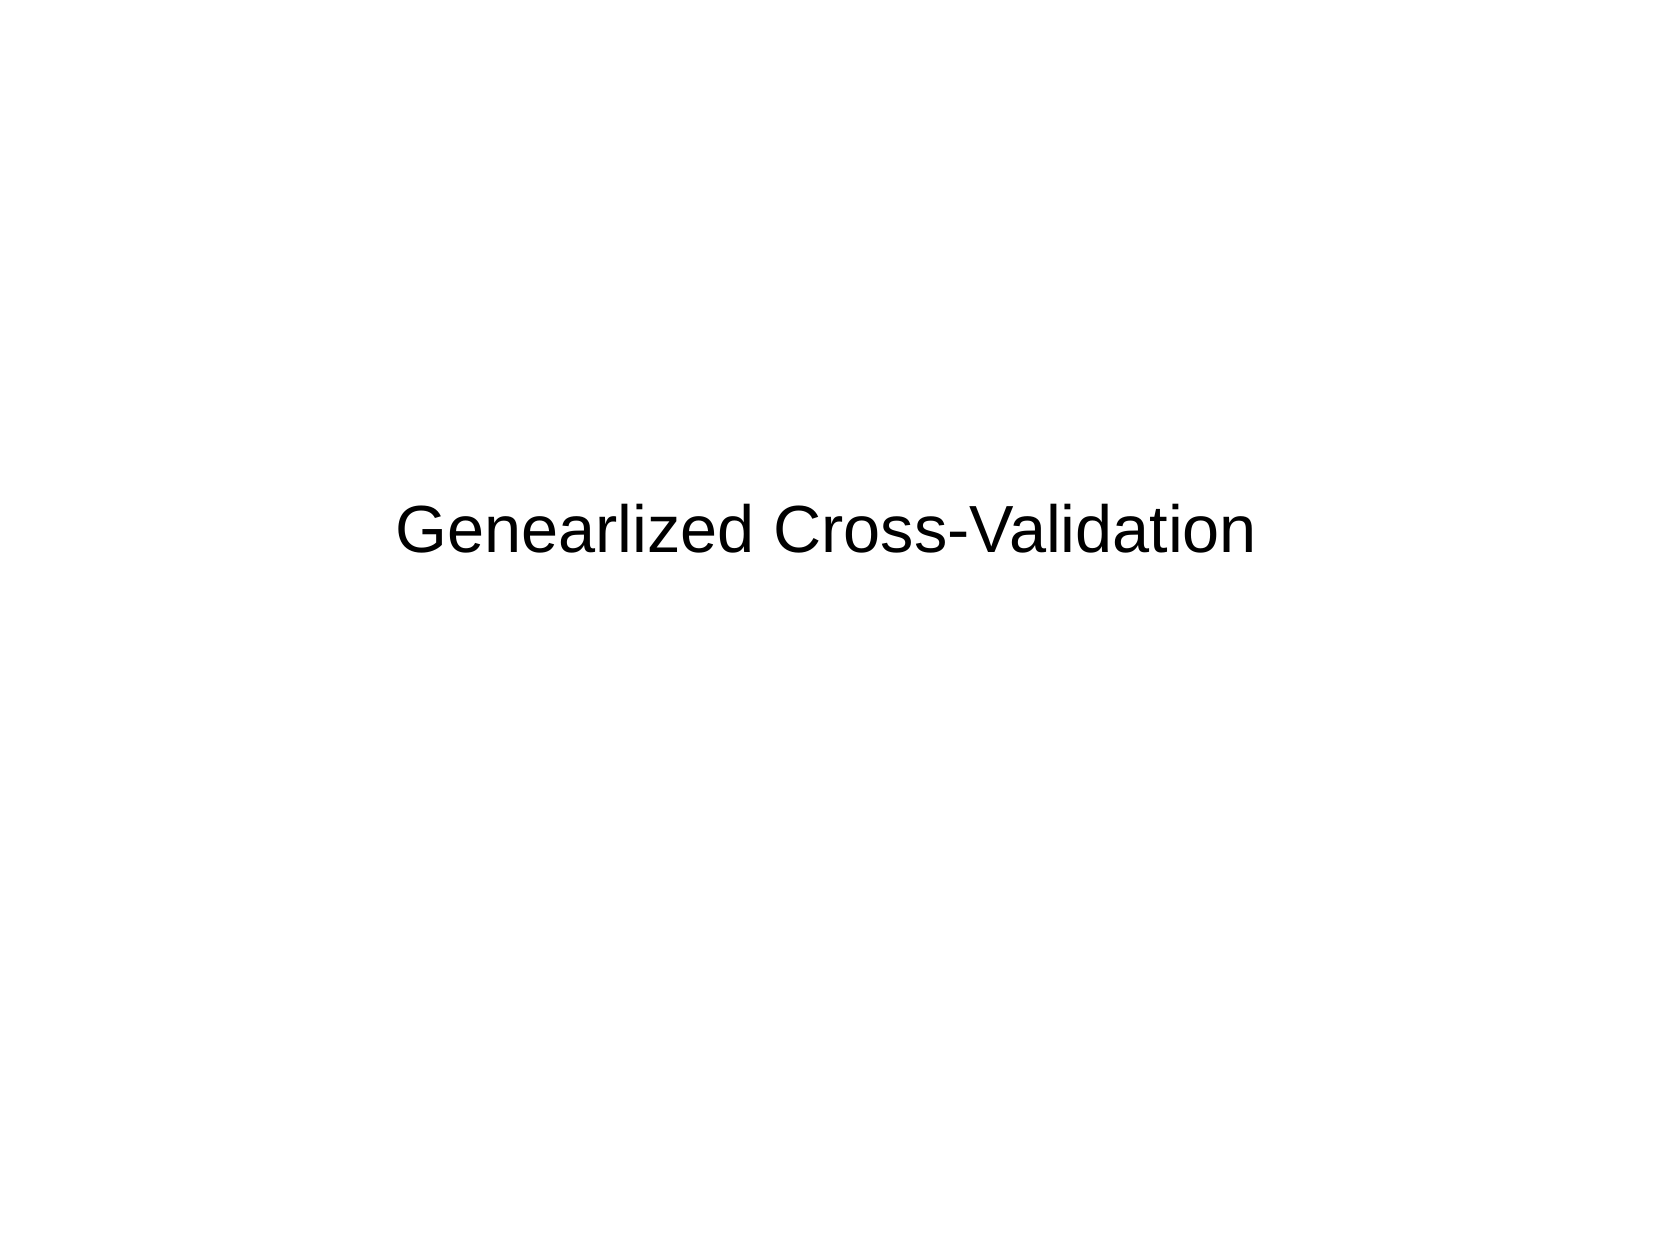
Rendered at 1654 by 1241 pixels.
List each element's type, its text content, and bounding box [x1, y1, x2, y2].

subtitle Genearlized Cross-Validation [82, 49, 1571, 1010]
